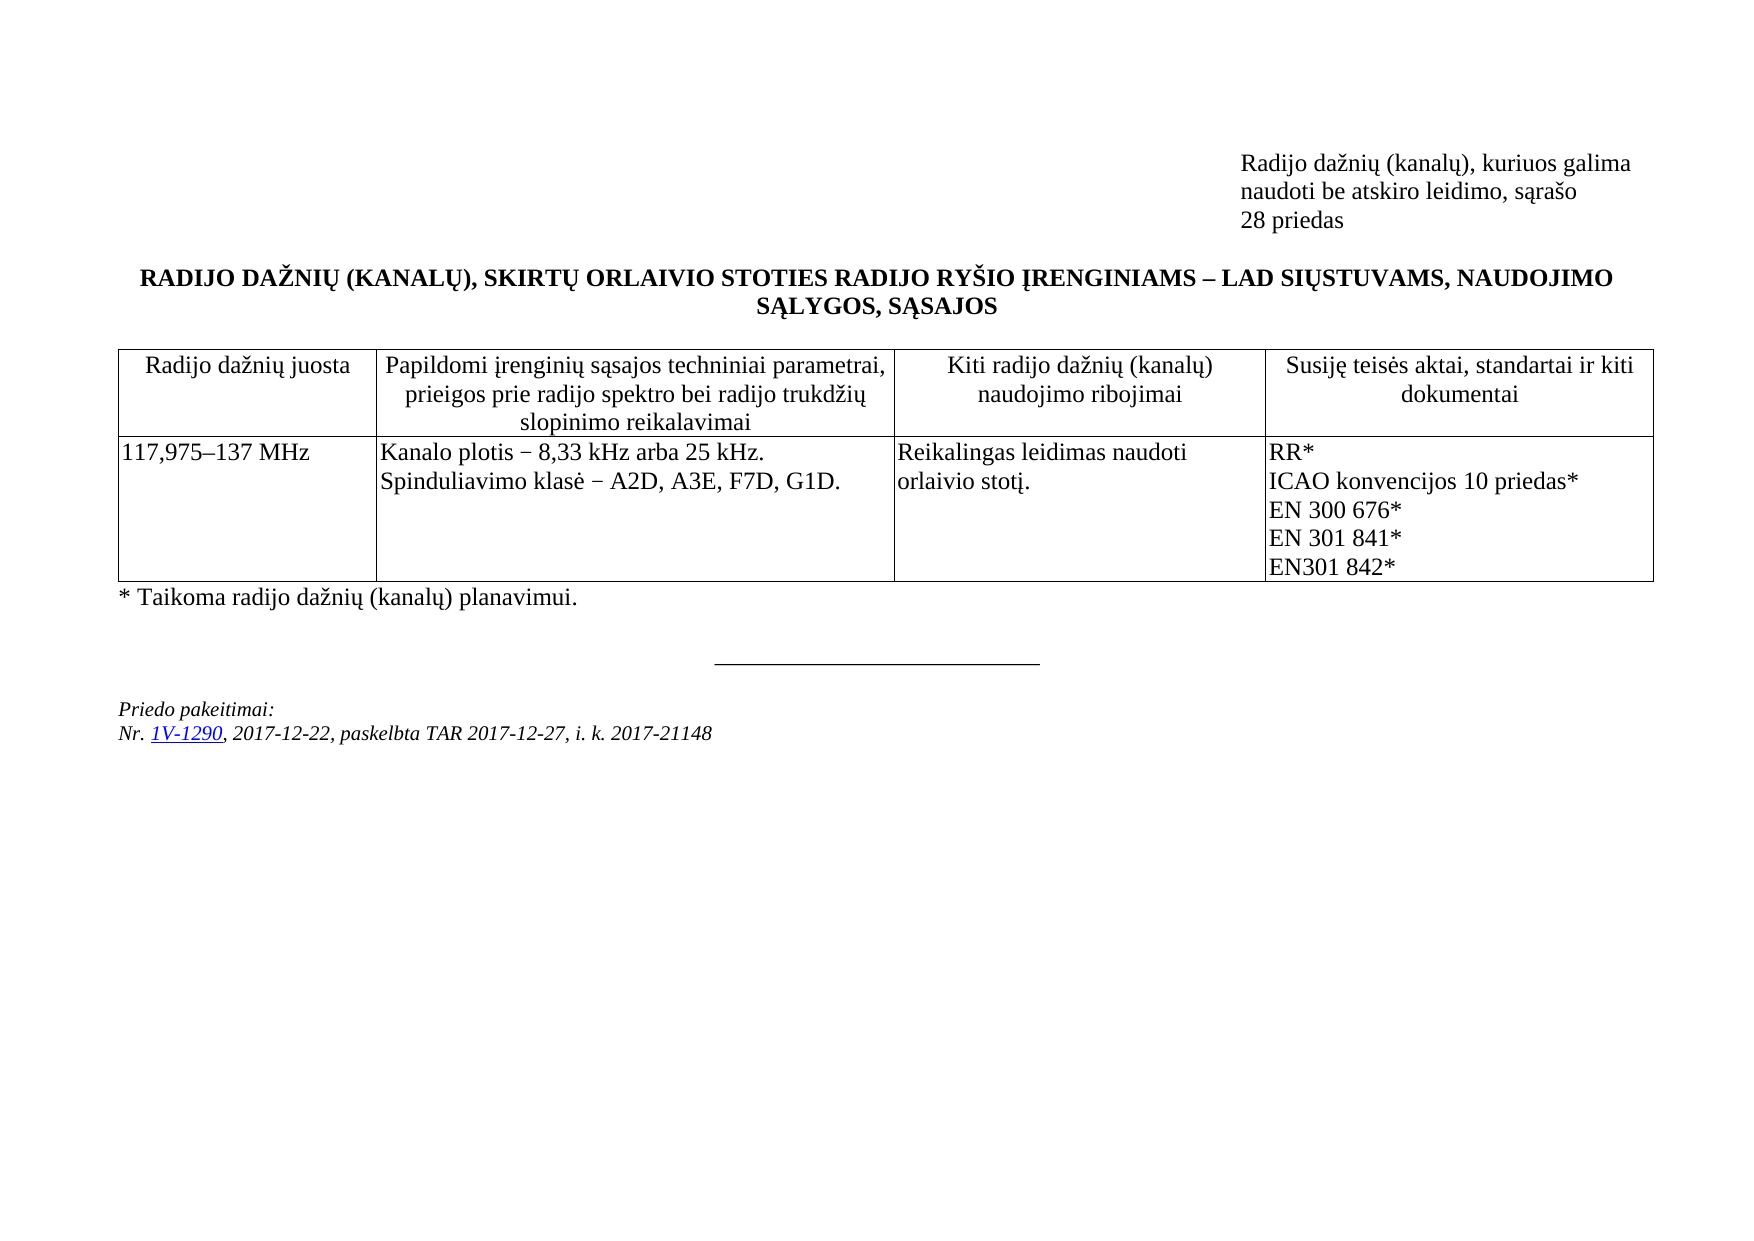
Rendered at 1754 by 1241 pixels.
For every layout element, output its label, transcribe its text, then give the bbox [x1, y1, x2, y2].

text Radijo dažnių (kanalų), kuriuos galima [118, 148, 1636, 176]
table_cell 117,975–137 MHz [119, 437, 376, 581]
table_header Susiję teisės aktai, standartai ir kiti dokumentai [1266, 350, 1653, 436]
text Priedo pakeitimai: [118, 697, 1636, 721]
table_header Kiti radijo dažnių (kanalų) naudojimo ribojimai [895, 350, 1265, 436]
text naudoti be atskiro leidimo, sąrašo [118, 176, 1636, 205]
table_cell RR* ICAO konvencijos 10 priedas* EN 300 676* EN 301 841* EN301 842* [1266, 437, 1653, 581]
table_header Radijo dažnių juosta [119, 350, 376, 436]
text Nr. 1V-1290, 2017-12-22, paskelbta TAR 2017-12-27, i. k. 2017-21148 [118, 721, 1636, 745]
table_header Papildomi įrenginių sąsajos techniniai parametrai, prieigos prie radijo spektro bei radijo trukdžių slopinimo reikalavimai [377, 350, 894, 436]
table_cell Reikalingas leidimas naudoti orlaivio stotį. [895, 437, 1265, 581]
table_cell Kanalo plotis − 8,33 kHz arba 25 kHz. Spinduliavimo klasė − A2D, A3E, F7D, G1D. [377, 437, 894, 581]
text RADIJO DAŽNIŲ (KANALŲ), SKIRTŲ ORLAIVIO STOTIES RADIJO RYŠIO ĮRENGINIAMS – LAD SIŲSTUVAMS, NAUDOJIMO SĄLYGOS, SĄSAJOS [118, 263, 1636, 320]
text 28 priedas [118, 205, 1636, 234]
text * Taikoma radijo dažnių (kanalų) planavimui. [118, 582, 1636, 611]
text __________________________ [118, 639, 1636, 668]
